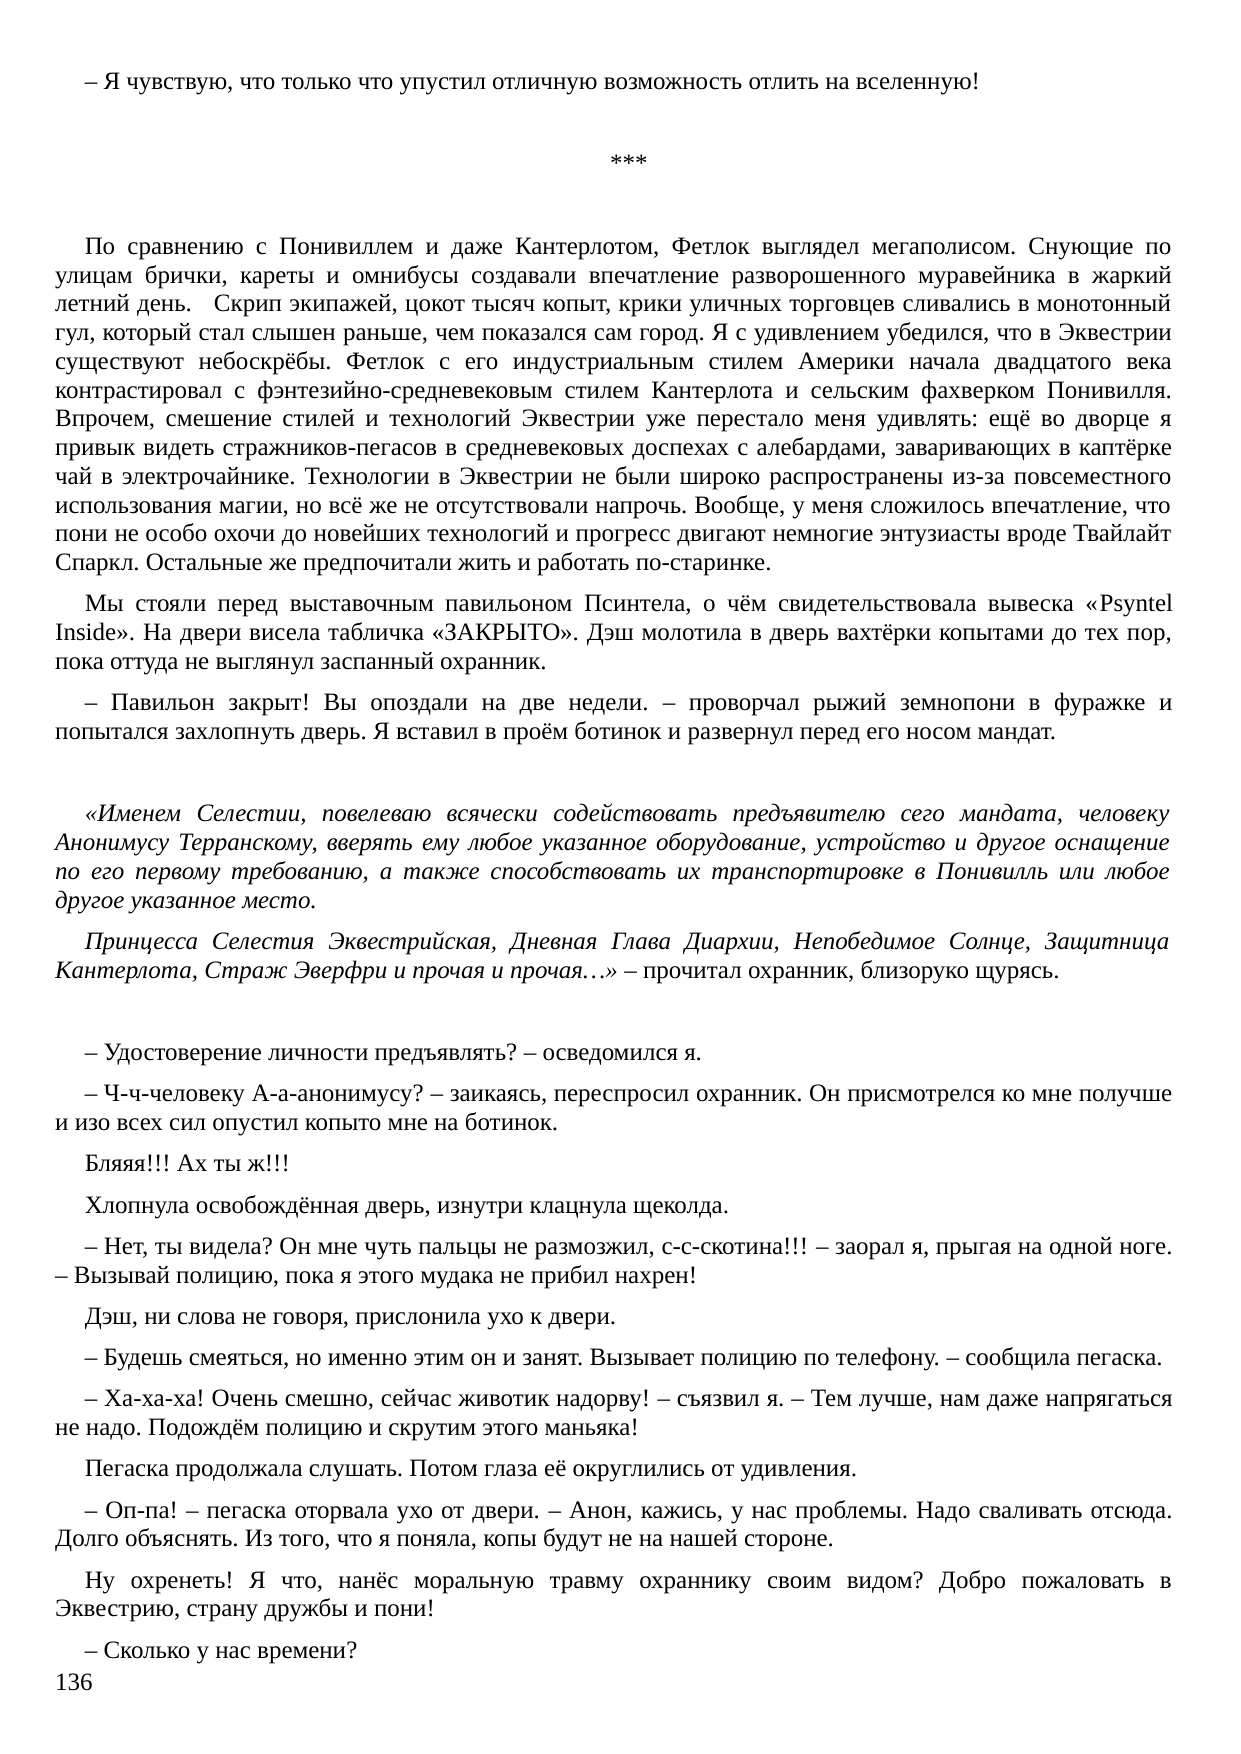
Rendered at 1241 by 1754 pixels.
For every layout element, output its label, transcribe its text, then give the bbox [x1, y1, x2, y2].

text «Именем Селестии, повелеваю всячески содействовать предъявителю сего мандата, человеку Анонимусу Терранскому, вверять ему любое указанное оборудование, устройство и другое оснащение по его первому требованию, а также способствовать их транспортировке в Понивилль или любое другое указанное место. [55, 798, 1173, 913]
text По сравнению с Понивиллем и даже Кантерлотом, Фетлок выглядел мегаполисом. Снующие по улицам брички, кареты и омнибусы создавали впечатление разворошенного муравейника в жаркий летний день. Скрип экипажей, цокот тысяч копыт, крики уличных торговцев сливались в монотонный гул, который стал слышен раньше, чем показался сам город. Я с удивлением убедился, что в Эквестрии существуют небоскрёбы. Фетлок с его индустриальным стилем Америки начала двадцатого века контрастировал с фэнтезийно-средневековым стилем Кантерлота и сельским фахверком Понивилля. Впрочем, смешение стилей и технологий Эквестрии уже перестало меня удивлять: ещё во дворце я привык видеть стражников-пегасов в средневековых доспехах с алебардами, заваривающих в каптёрке чай в электрочайнике. Технологии в Эквестрии не были широко распространены из-за повсеместного использования магии, но всё же не отсутствовали напрочь. Вообще, у меня сложилось впечатление, что пони не особо охочи до новейших технологий и прогресс двигают немногие энтузиасты вроде Твайлайт Спаркл. Остальные же предпочитали жить и работать по-старинке. [55, 231, 1173, 576]
text Пегаска продолжала слушать. Потом глаза её округлились от удивления. [55, 1453, 1173, 1482]
text – Будешь смеяться, но именно этим он и занят. Вызывает полицию по телефону. – сообщила пегаска. [55, 1342, 1173, 1371]
text Хлопнула освобождённая дверь, изнутри клацнула щеколда. [55, 1190, 1173, 1218]
text *** [55, 148, 1173, 177]
text – Удостоверение личности предъявлять? – осведомился я. [55, 1037, 1173, 1066]
text – Сколько у нас времени? [55, 1635, 1173, 1663]
text – Я чувствую, что только что упустил отличную возможность отлить на вселенную! [55, 66, 1173, 95]
text – Нет, ты видела? Он мне чуть пальцы не размозжил, с-с-скотина!!! – заорал я, прыгая на одной ноге. – Вызывай полицию, пока я этого мудака не прибил нахрен! [55, 1231, 1173, 1288]
text – Павильон закрыт! Вы опоздали на две недели. – проворчал рыжий земнопони в фуражке и попытался захлопнуть дверь. Я вставил в проём ботинок и развернул перед его носом мандат. [55, 687, 1173, 745]
text Мы стояли перед выставочным павильоном Псинтела, о чём свидетельствовала вывеска «Psyntel Inside». На двери висела табличка «ЗАКРЫТО». Дэш молотила в дверь вахтёрки копытами до тех пор, пока оттуда не выглянул заспанный охранник. [55, 588, 1173, 675]
text – Ха-ха-ха! Очень смешно, сейчас животик надорву! – съязвил я. – Тем лучше, нам даже напрягаться не надо. Подождём полицию и скрутим этого маньяка! [55, 1383, 1173, 1441]
text Дэш, ни слова не говоря, прислонила ухо к двери. [55, 1301, 1173, 1330]
text – Ч-ч-человеку А-а-анонимусу? – заикаясь, переспросил охранник. Он присмотрелся ко мне получше и изо всех сил опустил копыто мне на ботинок. [55, 1078, 1173, 1136]
text – Оп-па! – пегаска оторвала ухо от двери. – Анон, кажись, у нас проблемы. Надо сваливать отсюда. Долго объяснять. Из того, что я поняла, копы будут не на нашей стороне. [55, 1495, 1173, 1552]
text Ну охренеть! Я что, нанёс моральную травму охраннику своим видом? Добро пожаловать в Эквестрию, страну дружбы и пони! [55, 1565, 1173, 1622]
text Принцесса Селестия Эквестрийская, Дневная Глава Диархии, Непобедимое Солнце, Защитница Кантерлота, Страж Эверфри и прочая и прочая…» – прочитал охранник, близоруко щурясь. [55, 926, 1173, 983]
text Бляяя!!! Ах ты ж!!! [55, 1148, 1173, 1177]
